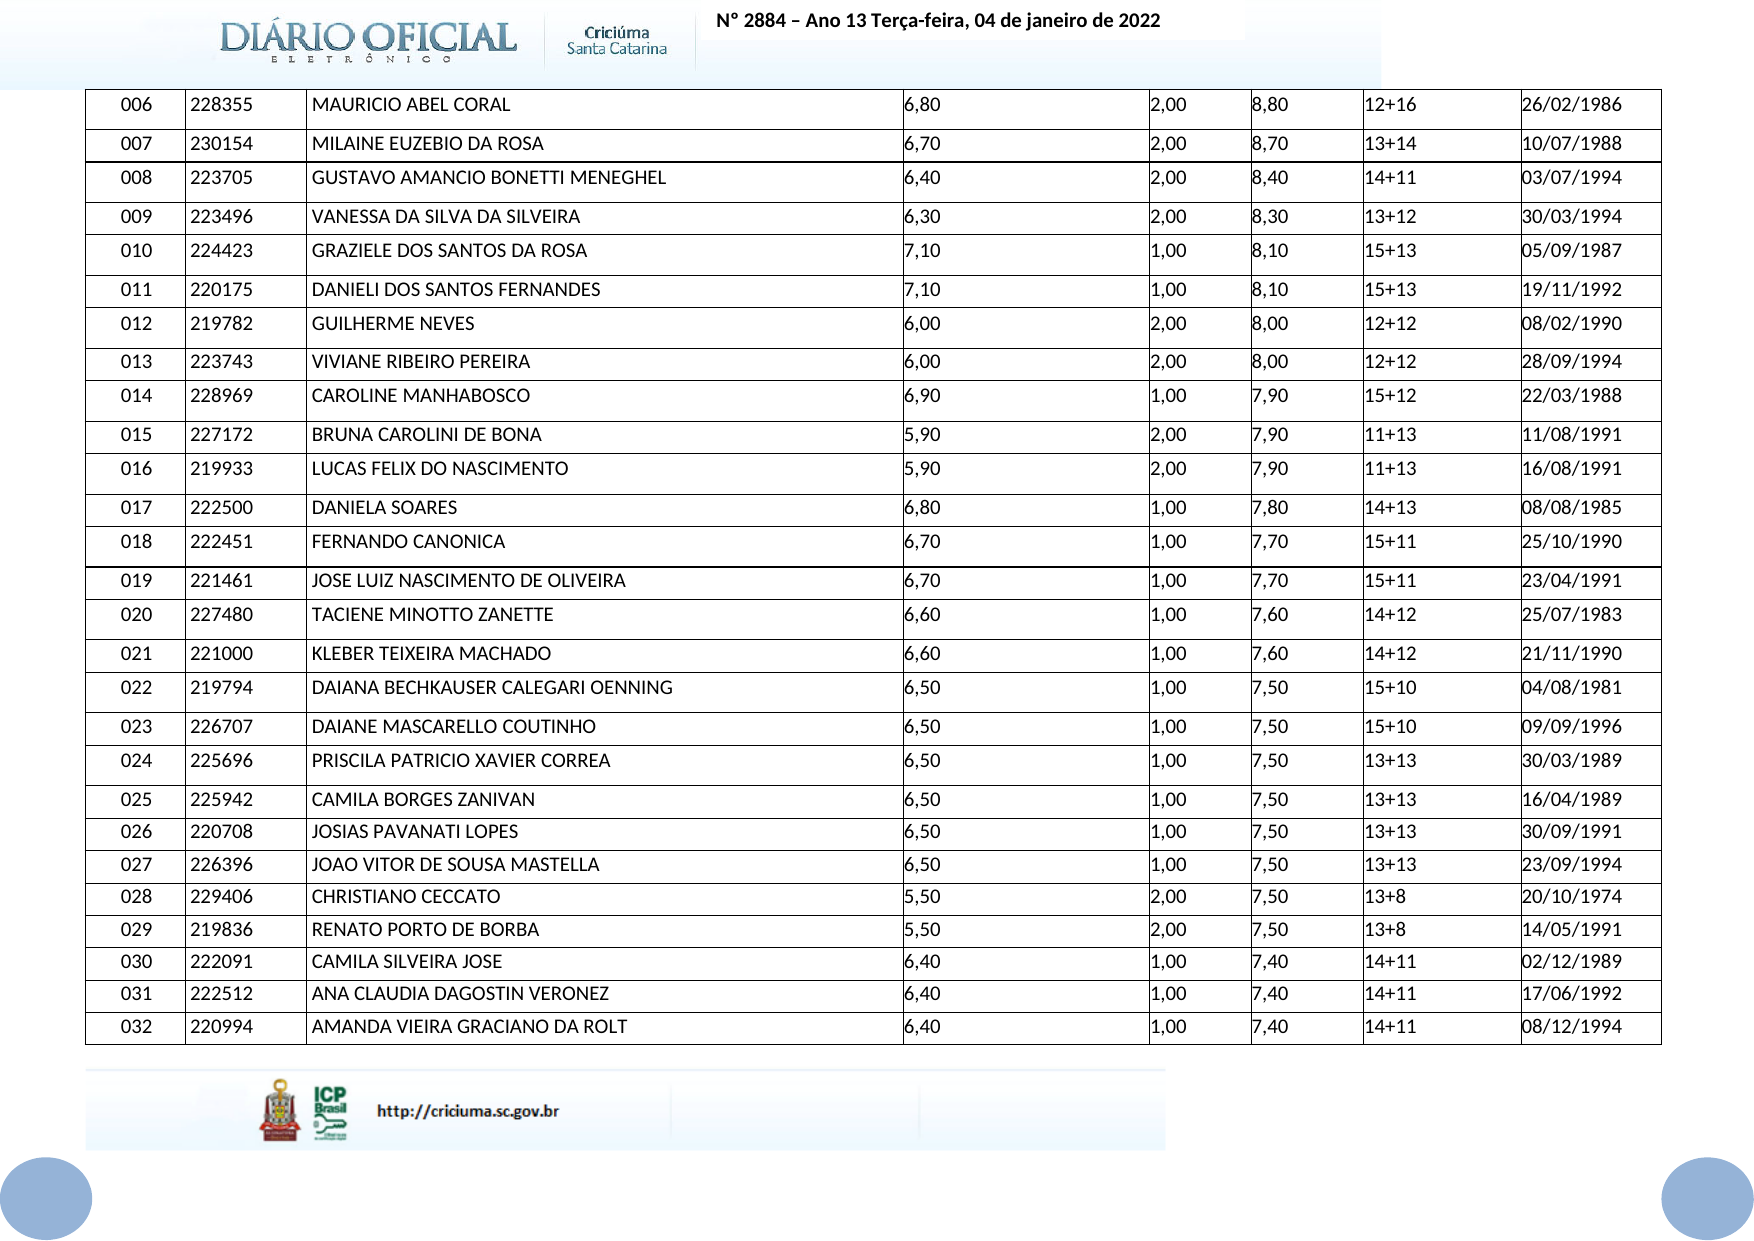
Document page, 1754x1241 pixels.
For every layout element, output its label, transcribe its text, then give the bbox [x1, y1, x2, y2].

table_cell 16/08/1991 [1522, 454, 1661, 493]
table_cell 7,50 [1252, 746, 1363, 785]
table_cell 029 [86, 916, 185, 947]
table_cell 7,10 [904, 235, 1149, 275]
table_cell 020 [86, 600, 185, 639]
table_cell 22/03/1988 [1522, 381, 1661, 421]
table_cell 1,00 [1150, 568, 1251, 599]
table_cell FERNANDO CANONICA [307, 527, 903, 566]
table_cell 7,90 [1252, 454, 1363, 493]
table_cell VIVIANE RIBEIRO PEREIRA [307, 349, 903, 380]
table_cell 1,00 [1150, 851, 1251, 882]
table_cell 2,00 [1150, 203, 1251, 234]
table_cell 6,50 [904, 713, 1149, 745]
table_cell 2,00 [1150, 308, 1251, 348]
table_cell 6,90 [904, 381, 1149, 421]
table_cell 30/09/1991 [1522, 819, 1661, 850]
table_cell 6,70 [904, 568, 1149, 599]
table_cell 228355 [186, 90, 306, 129]
table_cell 1,00 [1150, 713, 1251, 745]
table_cell 19/11/1992 [1522, 276, 1661, 307]
table_cell 23/09/1994 [1522, 851, 1661, 882]
table_cell 7,40 [1252, 948, 1363, 979]
table_cell 2,00 [1150, 130, 1251, 161]
table_cell 08/12/1994 [1522, 1013, 1661, 1044]
table_cell 226707 [186, 713, 306, 745]
table_cell 2,00 [1150, 422, 1251, 453]
table_cell RENATO PORTO DE BORBA [307, 916, 903, 947]
table_cell 28/09/1994 [1522, 349, 1661, 380]
table_cell 220994 [186, 1013, 306, 1044]
table_cell 017 [86, 495, 185, 526]
table_cell 8,10 [1252, 235, 1363, 275]
table_cell 219836 [186, 916, 306, 947]
table_cell 11+13 [1364, 422, 1521, 453]
table_cell 5,90 [904, 454, 1149, 493]
table_cell 222091 [186, 948, 306, 979]
table_cell 09/09/1996 [1522, 713, 1661, 745]
table_cell 1,00 [1150, 786, 1251, 818]
table_cell 7,90 [1252, 381, 1363, 421]
table_cell 1,00 [1150, 495, 1251, 526]
table_cell 13+13 [1364, 851, 1521, 882]
table_cell 11+13 [1364, 454, 1521, 493]
table_cell 222451 [186, 527, 306, 566]
table_cell 14+11 [1364, 948, 1521, 979]
table_cell 08/02/1990 [1522, 308, 1661, 348]
table_cell 30/03/1994 [1522, 203, 1661, 234]
table_cell 7,80 [1252, 495, 1363, 526]
table_cell GUSTAVO AMANCIO BONETTI MENEGHEL [307, 163, 903, 202]
table_cell 016 [86, 454, 185, 493]
table_cell 7,50 [1252, 819, 1363, 850]
table_cell 028 [86, 884, 185, 915]
table_cell 219933 [186, 454, 306, 493]
table_cell 7,60 [1252, 600, 1363, 639]
table_cell JOSIAS PAVANATI LOPES [307, 819, 903, 850]
table_cell 12+16 [1364, 90, 1521, 129]
table_cell 1,00 [1150, 746, 1251, 785]
table_cell LUCAS FELIX DO NASCIMENTO [307, 454, 903, 493]
table_cell CHRISTIANO CECCATO [307, 884, 903, 915]
table_cell 2,00 [1150, 454, 1251, 493]
table_cell 04/08/1981 [1522, 673, 1661, 712]
table_cell 21/11/1990 [1522, 640, 1661, 672]
table_cell KLEBER TEIXEIRA MACHADO [307, 640, 903, 672]
table_cell 13+13 [1364, 819, 1521, 850]
table_cell 2,00 [1150, 163, 1251, 202]
table_cell 8,80 [1252, 90, 1363, 129]
table_cell 1,00 [1150, 640, 1251, 672]
table_cell 13+13 [1364, 746, 1521, 785]
table_cell JOSE LUIZ NASCIMENTO DE OLIVEIRA [307, 568, 903, 599]
table_cell 1,00 [1150, 600, 1251, 639]
table_cell 1,00 [1150, 948, 1251, 979]
table_cell 230154 [186, 130, 306, 161]
table_cell ANA CLAUDIA DAGOSTIN VERONEZ [307, 981, 903, 1012]
table_cell 15+13 [1364, 276, 1521, 307]
table_cell 13+8 [1364, 884, 1521, 915]
table_cell 8,40 [1252, 163, 1363, 202]
table_cell 8,30 [1252, 203, 1363, 234]
table_cell 8,00 [1252, 308, 1363, 348]
table_cell 2,00 [1150, 90, 1251, 129]
table_cell 1,00 [1150, 235, 1251, 275]
table_cell 025 [86, 786, 185, 818]
table_cell 229406 [186, 884, 306, 915]
table_cell 225696 [186, 746, 306, 785]
table_cell JOAO VITOR DE SOUSA MASTELLA [307, 851, 903, 882]
table_cell 6,60 [904, 640, 1149, 672]
table_cell 15+10 [1364, 713, 1521, 745]
table_cell 027 [86, 851, 185, 882]
table_cell 6,50 [904, 851, 1149, 882]
table_cell PRISCILA PATRICIO XAVIER CORREA [307, 746, 903, 785]
table_cell 030 [86, 948, 185, 979]
table_cell 7,10 [904, 276, 1149, 307]
table_cell 14+12 [1364, 600, 1521, 639]
table_cell GRAZIELE DOS SANTOS DA ROSA [307, 235, 903, 275]
table_cell 219794 [186, 673, 306, 712]
table_cell AMANDA VIEIRA GRACIANO DA ROLT [307, 1013, 903, 1044]
table_cell 7,50 [1252, 713, 1363, 745]
table_cell TACIENE MINOTTO ZANETTE [307, 600, 903, 639]
table_cell 05/09/1987 [1522, 235, 1661, 275]
table_cell 012 [86, 308, 185, 348]
table_cell 5,50 [904, 916, 1149, 947]
table_cell 14+11 [1364, 981, 1521, 1012]
table_cell 220175 [186, 276, 306, 307]
table_cell CAROLINE MANHABOSCO [307, 381, 903, 421]
table_cell 018 [86, 527, 185, 566]
table_cell 7,50 [1252, 786, 1363, 818]
table_cell 1,00 [1150, 527, 1251, 566]
table_cell 6,00 [904, 349, 1149, 380]
table_cell 6,70 [904, 527, 1149, 566]
table_cell DANIELI DOS SANTOS FERNANDES [307, 276, 903, 307]
table_cell CAMILA BORGES ZANIVAN [307, 786, 903, 818]
table_cell 14/05/1991 [1522, 916, 1661, 947]
table_cell 6,50 [904, 819, 1149, 850]
table_cell 031 [86, 981, 185, 1012]
table_cell 6,40 [904, 948, 1149, 979]
table_cell DAIANE MASCARELLO COUTINHO [307, 713, 903, 745]
table_cell 023 [86, 713, 185, 745]
table_cell 6,50 [904, 673, 1149, 712]
table_cell 225942 [186, 786, 306, 818]
table_cell 14+12 [1364, 640, 1521, 672]
table_cell 6,80 [904, 495, 1149, 526]
table_cell GUILHERME NEVES [307, 308, 903, 348]
table_cell 6,30 [904, 203, 1149, 234]
table_cell 2,00 [1150, 916, 1251, 947]
table_cell 16/04/1989 [1522, 786, 1661, 818]
table_cell 010 [86, 235, 185, 275]
table_cell 220708 [186, 819, 306, 850]
table_cell 014 [86, 381, 185, 421]
table_cell 221000 [186, 640, 306, 672]
table_cell 228969 [186, 381, 306, 421]
table_cell 6,60 [904, 600, 1149, 639]
table_cell 6,00 [904, 308, 1149, 348]
table_cell 8,70 [1252, 130, 1363, 161]
table_cell 7,60 [1252, 640, 1363, 672]
table_cell 224423 [186, 235, 306, 275]
table_cell 221461 [186, 568, 306, 599]
table_cell 14+11 [1364, 163, 1521, 202]
table_cell 23/04/1991 [1522, 568, 1661, 599]
table_cell 17/06/1992 [1522, 981, 1661, 1012]
table_cell 223496 [186, 203, 306, 234]
table_cell 25/10/1990 [1522, 527, 1661, 566]
table_cell 7,70 [1252, 527, 1363, 566]
table_cell 6,80 [904, 90, 1149, 129]
table_cell 5,90 [904, 422, 1149, 453]
table_cell 14+11 [1364, 1013, 1521, 1044]
table_cell 227172 [186, 422, 306, 453]
table_cell 15+13 [1364, 235, 1521, 275]
table_cell 226396 [186, 851, 306, 882]
table_cell 8,10 [1252, 276, 1363, 307]
table_cell 5,50 [904, 884, 1149, 915]
table_cell 022 [86, 673, 185, 712]
table_cell 6,50 [904, 786, 1149, 818]
table_cell 11/08/1991 [1522, 422, 1661, 453]
table_cell 219782 [186, 308, 306, 348]
table_cell 13+13 [1364, 786, 1521, 818]
table_cell 024 [86, 746, 185, 785]
table_cell 6,40 [904, 981, 1149, 1012]
table_cell 7,50 [1252, 851, 1363, 882]
table_cell 223743 [186, 349, 306, 380]
table_cell 7,40 [1252, 981, 1363, 1012]
table_cell 6,40 [904, 163, 1149, 202]
table_cell 1,00 [1150, 673, 1251, 712]
table_cell 6,40 [904, 1013, 1149, 1044]
table_cell 14+13 [1364, 495, 1521, 526]
table_cell 15+10 [1364, 673, 1521, 712]
table_cell 8,00 [1252, 349, 1363, 380]
table_cell VANESSA DA SILVA DA SILVEIRA [307, 203, 903, 234]
table_cell 13+8 [1364, 916, 1521, 947]
table_cell 222500 [186, 495, 306, 526]
table_cell 227480 [186, 600, 306, 639]
table_cell 08/08/1985 [1522, 495, 1661, 526]
table_cell 20/10/1974 [1522, 884, 1661, 915]
table_cell 222512 [186, 981, 306, 1012]
table_cell 15+11 [1364, 527, 1521, 566]
table_cell 013 [86, 349, 185, 380]
table_cell 26/02/1986 [1522, 90, 1661, 129]
table_cell 7,90 [1252, 422, 1363, 453]
table_cell 13+14 [1364, 130, 1521, 161]
table_cell 019 [86, 568, 185, 599]
table_cell 2,00 [1150, 349, 1251, 380]
table_cell 007 [86, 130, 185, 161]
table_cell 015 [86, 422, 185, 453]
table_cell 13+12 [1364, 203, 1521, 234]
table_cell 7,40 [1252, 1013, 1363, 1044]
table_cell 12+12 [1364, 349, 1521, 380]
table_cell 1,00 [1150, 819, 1251, 850]
table_cell 7,70 [1252, 568, 1363, 599]
table_cell 1,00 [1150, 381, 1251, 421]
table_cell 7,50 [1252, 884, 1363, 915]
table_cell 10/07/1988 [1522, 130, 1661, 161]
table_cell 021 [86, 640, 185, 672]
table_cell 1,00 [1150, 276, 1251, 307]
table_cell 006 [86, 90, 185, 129]
table_cell 032 [86, 1013, 185, 1044]
table_cell 02/12/1989 [1522, 948, 1661, 979]
table_cell 008 [86, 163, 185, 202]
table_cell 7,50 [1252, 673, 1363, 712]
table_cell DANIELA SOARES [307, 495, 903, 526]
table_cell 7,50 [1252, 916, 1363, 947]
table_cell 03/07/1994 [1522, 163, 1661, 202]
table_cell 12+12 [1364, 308, 1521, 348]
table_cell 15+11 [1364, 568, 1521, 599]
table_cell 1,00 [1150, 981, 1251, 1012]
table_cell 30/03/1989 [1522, 746, 1661, 785]
table_cell 25/07/1983 [1522, 600, 1661, 639]
table_cell MILAINE EUZEBIO DA ROSA [307, 130, 903, 161]
table_cell MAURICIO ABEL CORAL [307, 90, 903, 129]
table_cell DAIANA BECHKAUSER CALEGARI OENNING [307, 673, 903, 712]
table_cell 6,70 [904, 130, 1149, 161]
table_cell 1,00 [1150, 1013, 1251, 1044]
table_cell BRUNA CAROLINI DE BONA [307, 422, 903, 453]
table_cell 011 [86, 276, 185, 307]
table_cell 6,50 [904, 746, 1149, 785]
table_cell 026 [86, 819, 185, 850]
table_cell 223705 [186, 163, 306, 202]
table_cell 15+12 [1364, 381, 1521, 421]
table_cell 009 [86, 203, 185, 234]
table_cell CAMILA SILVEIRA JOSE [307, 948, 903, 979]
table_cell 2,00 [1150, 884, 1251, 915]
